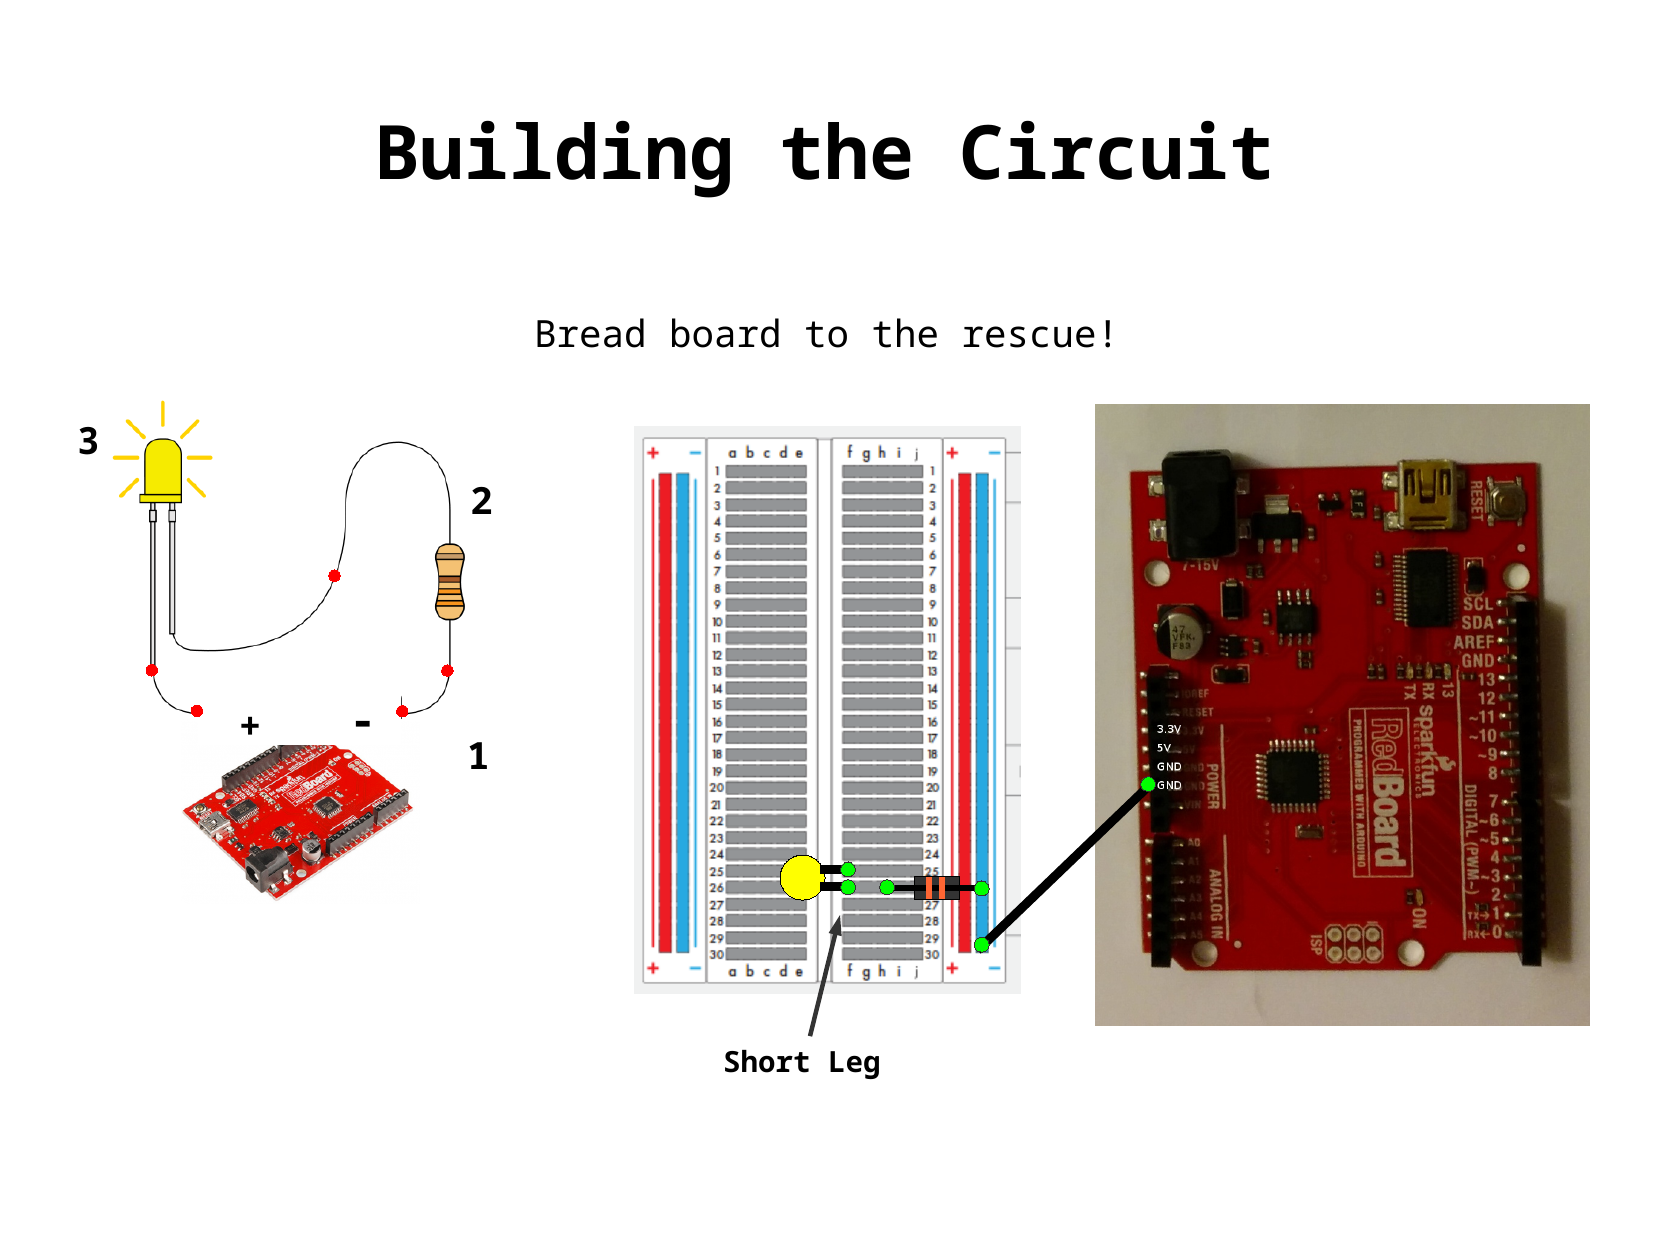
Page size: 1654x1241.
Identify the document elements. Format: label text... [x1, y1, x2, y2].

text_box [914, 876, 960, 885]
text_box [146, 664, 158, 677]
text_box [780, 855, 826, 901]
text_box + [219, 687, 281, 756]
text_box [914, 891, 960, 900]
text_box Building the Circuit [359, 91, 1295, 196]
text_box [191, 664, 408, 745]
text_box [974, 880, 990, 896]
text_box Bread board to the rescue! [519, 300, 1135, 359]
picture [1095, 404, 1590, 1027]
text_box [840, 861, 856, 877]
picture [634, 426, 1021, 994]
text_box [840, 879, 856, 895]
text_box Short Leg [703, 1029, 901, 1088]
text_box [441, 664, 454, 677]
text_box 3 [60, 405, 117, 470]
text_box 2 [453, 465, 511, 530]
picture [90, 377, 495, 904]
text_box - [330, 675, 397, 754]
text_box [879, 879, 895, 895]
text_box 1 [450, 720, 507, 785]
text_box [328, 569, 341, 582]
text_box [1140, 776, 1156, 792]
text_box [974, 937, 990, 953]
